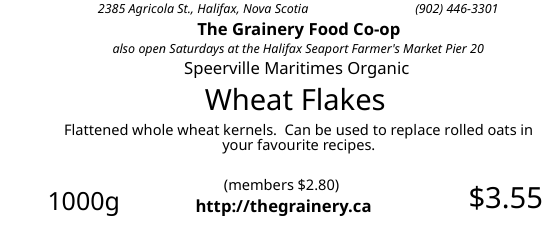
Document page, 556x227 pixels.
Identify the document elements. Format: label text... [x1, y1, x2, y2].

table_cell Speerville Maritimes Organic Wheat Flakes Flattened whole wheat kernels. Can be used to replace rolled oats in your favourite recipes. [47, 57, 550, 175]
table_cell $3.55 [415, 175, 550, 217]
table_header 2385 Agricola St., Halifax, Nova Scotia (902) 446-3301 The Grainery Food Co-op also open Saturdays at the Halifax Seaport Farmer's Market Pier 20 [47, 0, 550, 57]
table_cell 1000g [47, 175, 151, 217]
table_cell (members $2.80) http://thegrainery.ca [151, 175, 415, 217]
